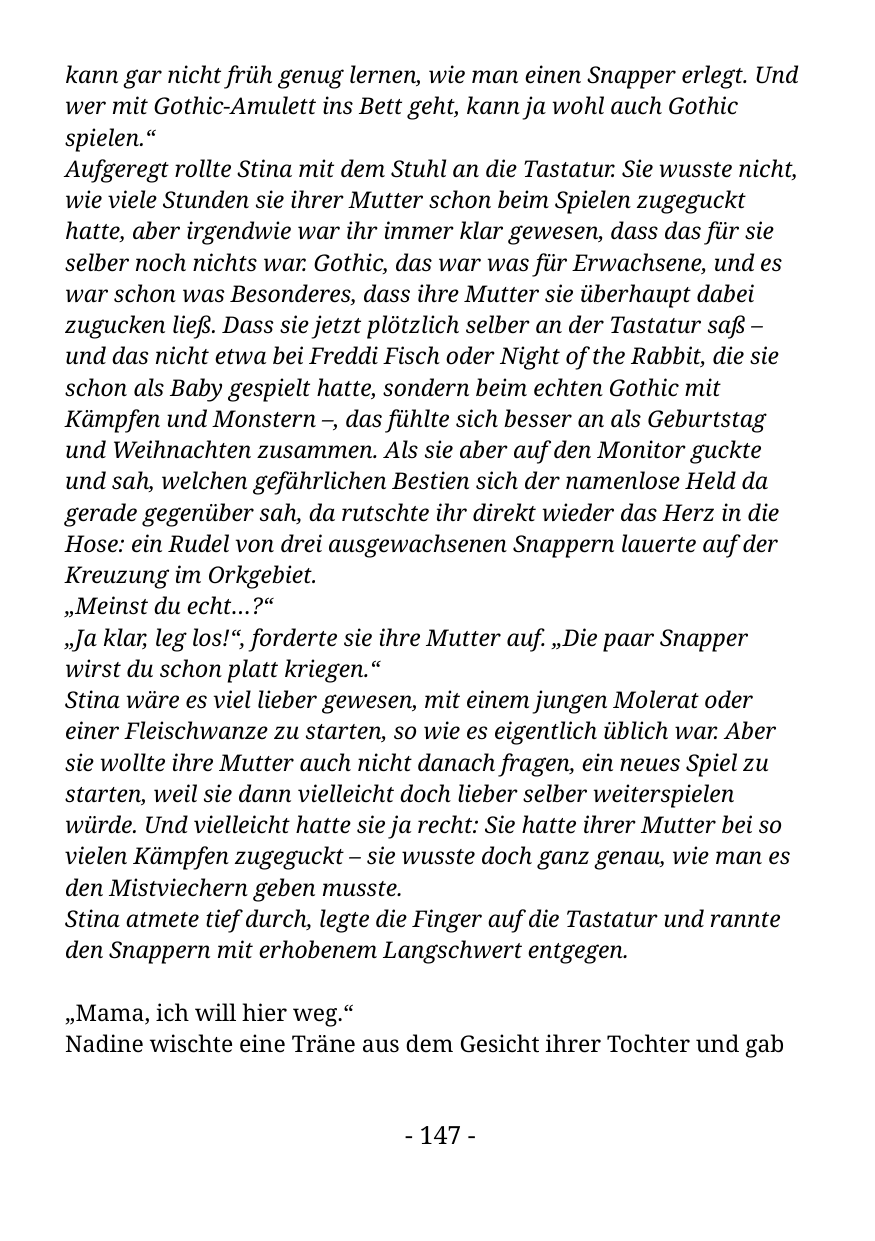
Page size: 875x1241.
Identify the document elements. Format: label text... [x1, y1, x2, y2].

text kann gar nicht früh genug lernen, wie man einen Snapper erlegt. Und wer mit Gothic-Amulett ins Bett geht, kann ja wohl auch Gothic spielen.“ Aufgeregt rollte Stina mit dem Stuhl an die Tastatur. Sie wusste nicht, wie viele Stunden sie ihrer Mutter schon beim Spielen zugeguckt hatte, aber irgendwie war ihr immer klar gewesen, dass das für sie selber noch nichts war. Gothic, das war was für Erwachsene, und es war schon was Besonderes, dass ihre Mutter sie überhaupt dabei zugucken ließ. Dass sie jetzt plötzlich selber an der Tastatur saß – und das nicht etwa bei Freddi Fisch oder Night of the Rabbit, die sie schon als Baby gespielt hatte, sondern beim echten Gothic mit Kämpfen und Monstern –, das fühlte sich besser an als Geburtstag und Weihnachten zusammen. Als sie aber auf den Monitor guckte und sah, welchen gefährlichen Bestien sich der namenlose Held da gerade gegenüber sah, da rutschte ihr direkt wieder das Herz in die Hose: ein Rudel von drei ausgewachsenen Snappern lauerte auf der Kreuzung im Orkgebiet. „Meinst du echt…?“ „Ja klar, leg los!“, forderte sie ihre Mutter auf. „Die paar Snapper wirst du schon platt kriegen.“ Stina wäre es viel lieber gewesen, mit einem jungen Molerat oder einer Fleischwanze zu starten, so wie es eigentlich üblich war. Aber sie wollte ihre Mutter auch nicht danach fragen, ein neues Spiel zu starten, weil sie dann vielleicht doch lieber selber weiterspielen würde. Und vielleicht hatte sie ja recht: Sie hatte ihrer Mutter bei so vielen Kämpfen zugeguckt – sie wusste doch ganz genau, wie man es den Mistviechern geben musste. Stina atmete tief durch, legte die Finger auf die Tastatur und rannte den Snappern mit erhobenem Langschwert entgegen. „Mama, ich will hier weg.“ Nadine wischte eine Träne aus dem Gesicht ihrer Tochter und gab [65, 59, 809, 1059]
